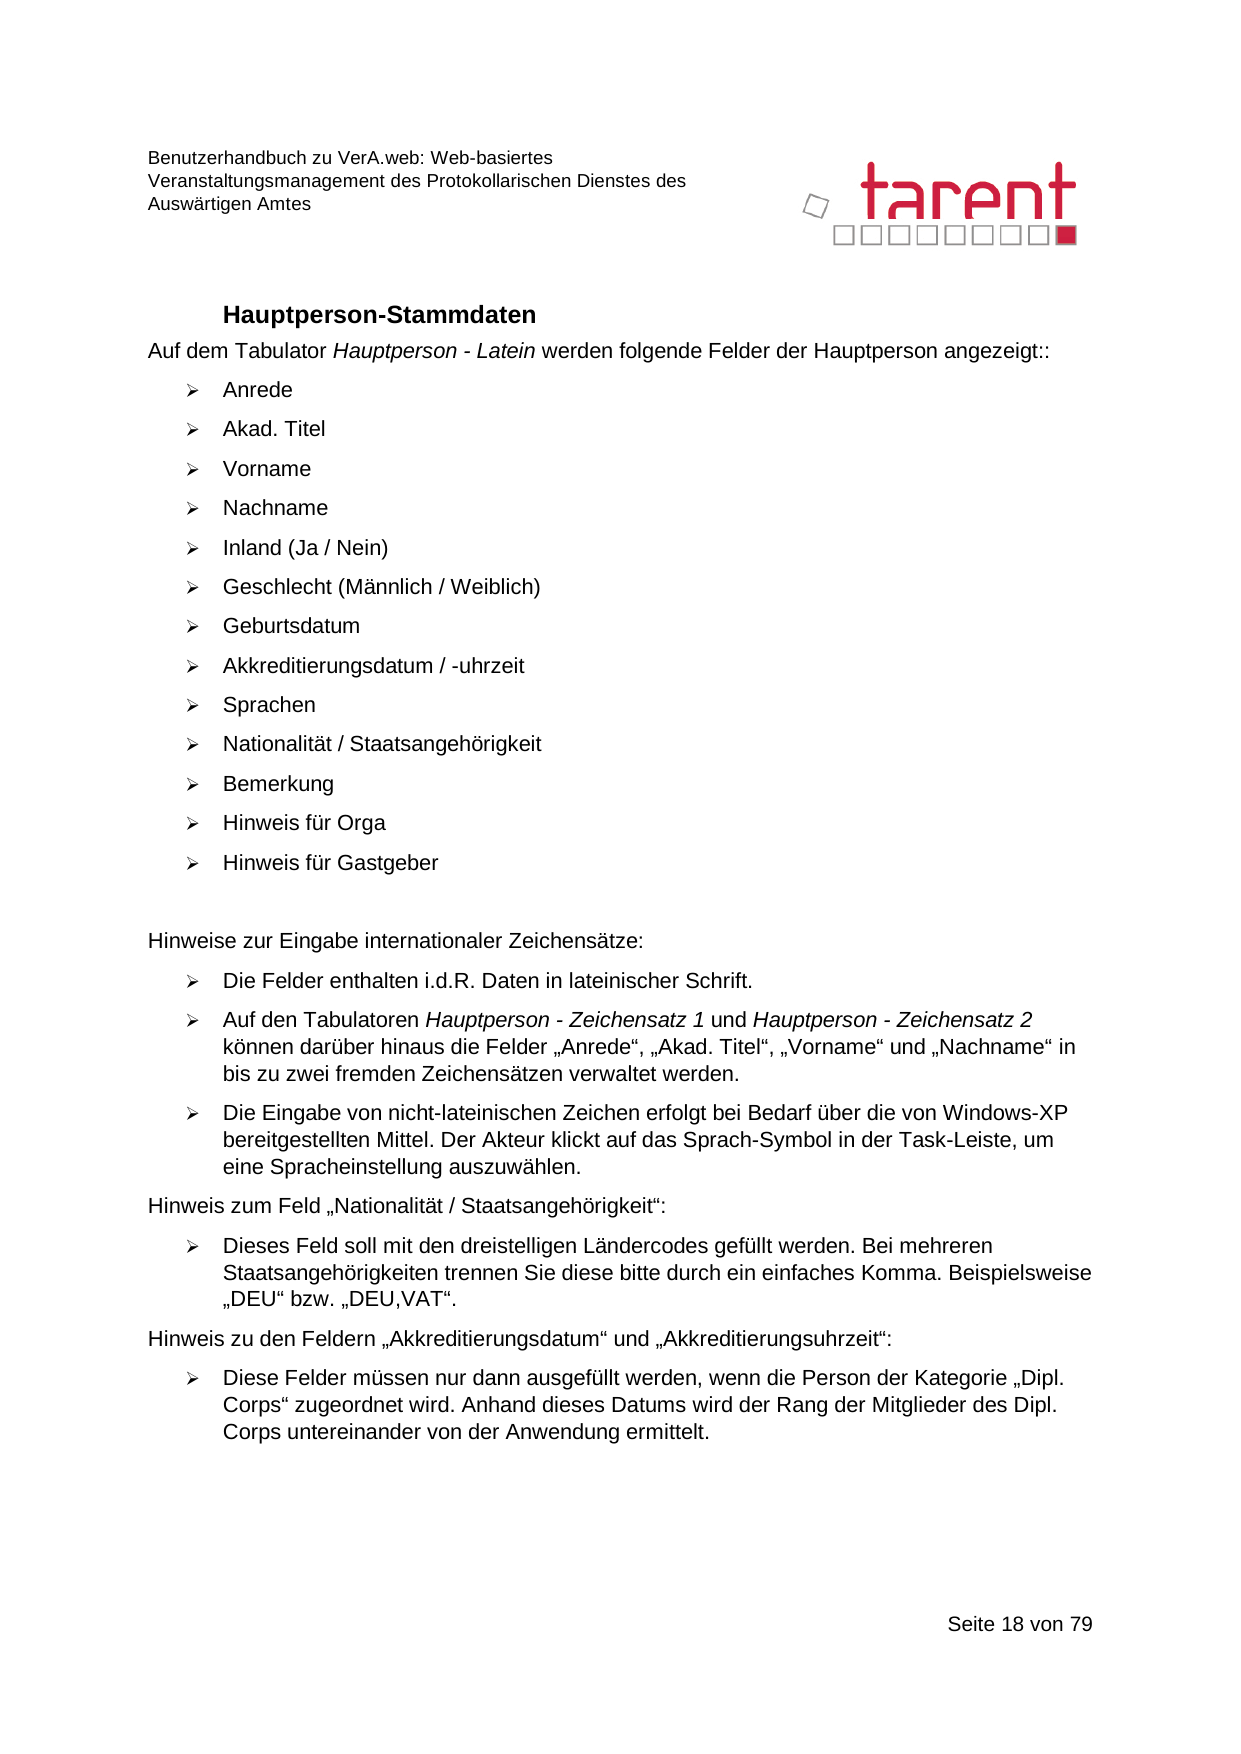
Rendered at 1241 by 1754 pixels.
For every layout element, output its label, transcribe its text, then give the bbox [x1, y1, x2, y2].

list Bemerkung [185, 771, 1092, 796]
list Nachname [185, 496, 1092, 520]
list Vorname [185, 456, 1092, 481]
list Nationalität / Staatsangehörigkeit [185, 732, 1092, 756]
list Hinweis für Gastgeber [185, 850, 1092, 874]
text Hinweis zu den Feldern „Akkreditierungsdatum“ und „Akkreditierungsuhrzeit“: [148, 1326, 1092, 1351]
list Diese Felder müssen nur dann ausgefüllt werden, wenn die Person der Kategorie „Dipl. Corps“ zugeordnet wird. Anhand dieses Datums wird der Rang der Mitglieder des Dipl. Corps untereinander von der Anwendung ermittelt. [185, 1366, 1092, 1444]
list Akkreditierungsdatum / -uhrzeit [185, 653, 1092, 678]
picture [790, 151, 1091, 255]
list Dieses Feld soll mit den dreistelligen Ländercodes gefüllt werden. Bei mehreren Staatsangehörigkeiten trennen Sie diese bitte durch ein einfaches Komma. Beispielsweise „DEU“ bzw. „DEU,VAT“. [185, 1233, 1092, 1311]
list Akad. Titel [185, 417, 1092, 441]
text Hinweise zur Eingabe internationaler Zeichensätze: [148, 929, 1092, 953]
list Geburtsdatum [185, 614, 1092, 638]
list Die Felder enthalten i.d.R. Daten in lateinischer Schrift. [185, 968, 1092, 993]
list Hinweis für Orga [185, 811, 1092, 835]
text Auf dem Tabulator Hauptperson - Latein werden folgende Felder der Hauptperson angezeigt:: [148, 338, 1092, 363]
list Anrede [185, 377, 1092, 402]
text Hinweis zum Feld „Nationalität / Staatsangehörigkeit“: [148, 1194, 1092, 1218]
list Auf den Tabulatoren Hauptperson - Zeichensatz 1 und Hauptperson - Zeichensatz 2 können darüber hinaus die Felder „Anrede“, „Akad. Titel“, „Vorname“ und „Nachname“ in bis zu zwei fremden Zeichensätzen verwaltet werden. [185, 1007, 1092, 1086]
list Geschlecht (Männlich / Weiblich) [185, 574, 1092, 599]
list Inland (Ja / Nein) [185, 535, 1092, 559]
list Sprachen [185, 692, 1092, 717]
subtitle Hauptperson-Stammdaten [148, 301, 1092, 329]
list Die Eingabe von nicht-lateinischen Zeichen erfolgt bei Bedarf über die von Windows-XP bereitgestellten Mittel. Der Akteur klickt auf das Sprach-Symbol in der Task-Leiste, um eine Spracheinstellung auszuwählen. [185, 1101, 1092, 1179]
